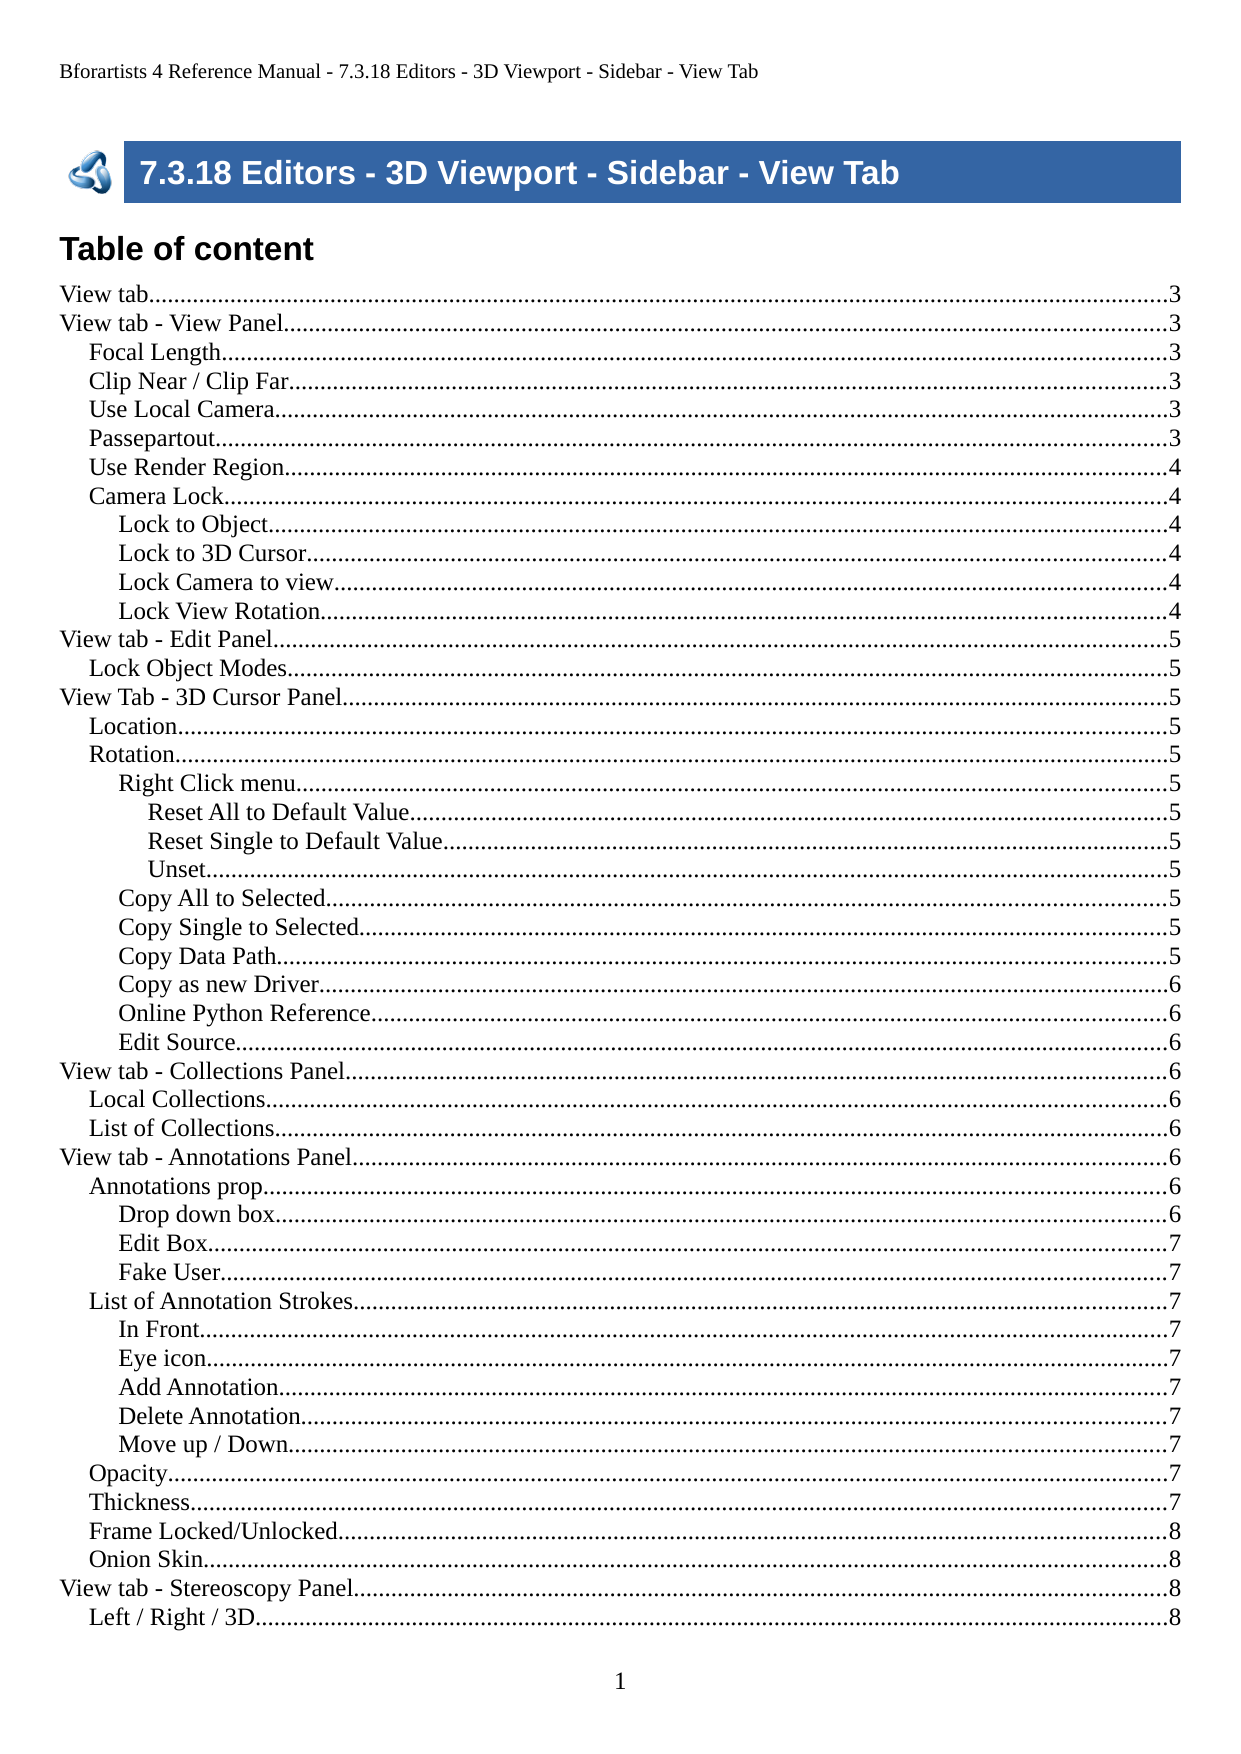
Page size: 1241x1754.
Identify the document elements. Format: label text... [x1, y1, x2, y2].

text Frame Locked/Unlocked 8 [88, 1516, 1181, 1544]
text Fake User 7 [118, 1257, 1181, 1286]
text View tab - Stereoscopy Panel 8 [59, 1573, 1181, 1602]
text Lock to 3D Cursor 4 [118, 538, 1181, 567]
text View tab - Collections Panel 6 [59, 1056, 1181, 1084]
text View tab - Edit Panel 5 [59, 624, 1181, 653]
text Location 5 [88, 711, 1181, 739]
text Use Render Region 4 [88, 452, 1181, 481]
text Reset Single to Default Value 5 [147, 826, 1181, 854]
text Copy Data Path 5 [118, 941, 1181, 969]
table_header 7.3.18 Editors - 3D Viewport - Sidebar - View Tab [124, 141, 1181, 203]
text Rotation 5 [88, 739, 1181, 768]
text Left / Right / 3D 8 [88, 1602, 1181, 1631]
text Focal Length 3 [88, 337, 1181, 366]
text View tab 3 [59, 279, 1181, 308]
text Lock View Rotation 4 [118, 596, 1181, 624]
text View tab - View Panel 3 [59, 308, 1181, 337]
text View Tab - 3D Cursor Panel 5 [59, 682, 1181, 711]
text Add Annotation 7 [118, 1372, 1181, 1401]
text Clip Near / Clip Far 3 [88, 366, 1181, 394]
text Unset 5 [147, 854, 1181, 883]
picture [65, 147, 114, 197]
text Local Collections 6 [88, 1084, 1181, 1113]
text Copy All to Selected 5 [118, 883, 1181, 912]
text Lock Camera to view 4 [118, 567, 1181, 596]
text Thickness 7 [88, 1487, 1181, 1516]
text Right Click menu 5 [118, 768, 1181, 797]
text Use Local Camera 3 [88, 394, 1181, 423]
text Reset All to Default Value 5 [147, 797, 1181, 826]
text Drop down box 6 [118, 1199, 1181, 1228]
text Onion Skin 8 [88, 1544, 1181, 1573]
text Delete Annotation 7 [118, 1401, 1181, 1429]
text Copy Single to Selected 5 [118, 912, 1181, 941]
text Eye icon 7 [118, 1343, 1181, 1372]
text View tab - Annotations Panel 6 [59, 1142, 1181, 1171]
text Move up / Down 7 [118, 1429, 1181, 1458]
text In Front 7 [118, 1314, 1181, 1343]
text List of Collections 6 [88, 1113, 1181, 1142]
subtitle Table of content [59, 228, 1181, 267]
text Opacity 7 [88, 1458, 1181, 1487]
text Passepartout 3 [88, 423, 1181, 452]
text Copy as new Driver 6 [118, 969, 1181, 998]
text Lock to Object 4 [118, 509, 1181, 538]
table_header [59, 141, 124, 203]
text Edit Box 7 [118, 1228, 1181, 1257]
text Annotations prop 6 [88, 1171, 1181, 1199]
text List of Annotation Strokes 7 [88, 1286, 1181, 1314]
text Camera Lock 4 [88, 481, 1181, 509]
text Edit Source 6 [118, 1027, 1181, 1056]
text Online Python Reference 6 [118, 998, 1181, 1027]
text Lock Object Modes 5 [88, 653, 1181, 682]
